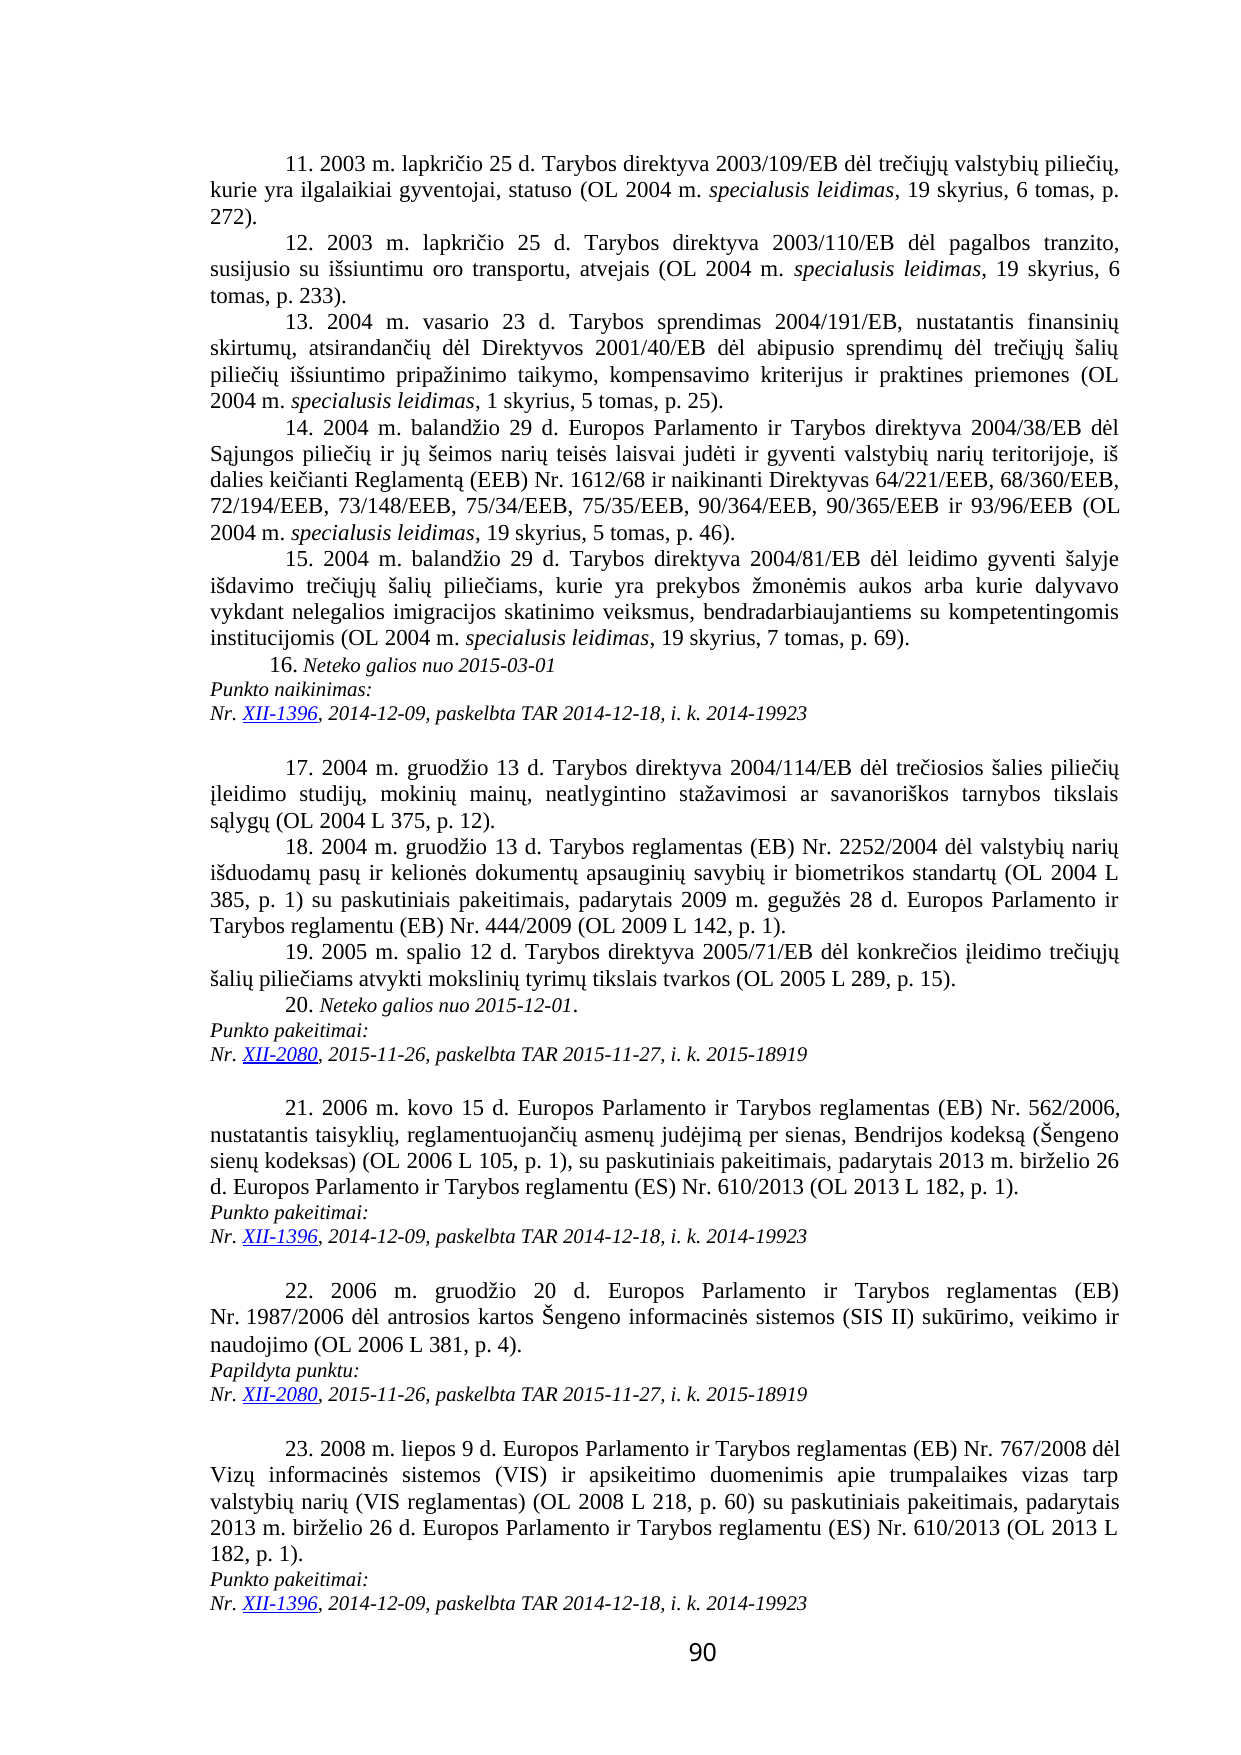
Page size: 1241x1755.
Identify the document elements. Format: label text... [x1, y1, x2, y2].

text 19. 2005 m. spalio 12 d. Tarybos direktyva 2005/71/EB dėl konkrečios įleidimo trečiųjų šalių piliečiams atvykti mokslinių tyrimų tikslais tvarkos (OL 2005 L 289, p. 15). [210, 938, 1120, 991]
text Punkto pakeitimai: [210, 1567, 1120, 1591]
text Papildyta punktu: [210, 1358, 1120, 1382]
text 20. Neteko galios nuo 2015-12-01. [210, 991, 1120, 1017]
text Nr. XII-1396, 2014-12-09, paskelbta TAR 2014-12-18, i. k. 2014-19923 [210, 1591, 1120, 1615]
text 21. 2006 m. kovo 15 d. Europos Parlamento ir Tarybos reglamentas (EB) Nr. 562/2006, nustatantis taisyklių, reglamentuojančių asmenų judėjimą per sienas, Bendrijos kodeksą (Šengeno sienų kodeksas) (OL 2006 L 105, p. 1), su paskutiniais pakeitimais, padarytais 2013 m. birželio 26 d. Europos Parlamento ir Tarybos reglamentu (ES) Nr. 610/2013 (OL 2013 L 182, p. 1). [210, 1094, 1120, 1200]
text Nr. XII-1396, 2014-12-09, paskelbta TAR 2014-12-18, i. k. 2014-19923 [210, 1224, 1120, 1248]
text Punkto pakeitimai: [210, 1017, 1120, 1042]
text 12. 2003 m. lapkričio 25 d. Tarybos direktyva 2003/110/EB dėl pagalbos tranzito, susijusio su išsiuntimu oro transportu, atvejais (OL 2004 m. specialusis leidimas, 19 skyrius, 6 tomas, p. 233). [210, 229, 1120, 308]
text 13. 2004 m. vasario 23 d. Tarybos sprendimas 2004/191/EB, nustatantis finansinių skirtumų, atsirandančių dėl Direktyvos 2001/40/EB dėl abipusio sprendimų dėl trečiųjų šalių piliečių išsiuntimo pripažinimo taikymo, kompensavimo kriterijus ir praktines priemones (OL 2004 m. specialusis leidimas, 1 skyrius, 5 tomas, p. 25). [210, 308, 1120, 413]
text 16. Neteko galios nuo 2015-03-01 [210, 651, 1120, 677]
text 14. 2004 m. balandžio 29 d. Europos Parlamento ir Tarybos direktyva 2004/38/EB dėl Sąjungos piliečių ir jų šeimos narių teisės laisvai judėti ir gyventi valstybių narių teritorijoje, iš dalies keičianti Reglamentą (EEB) Nr. 1612/68 ir naikinanti Direktyvas 64/221/EEB, 68/360/EEB, 72/194/EEB, 73/148/EEB, 75/34/EEB, 75/35/EEB, 90/364/EEB, 90/365/EEB ir 93/96/EEB (OL 2004 m. specialusis leidimas, 19 skyrius, 5 tomas, p. 46). [210, 413, 1120, 545]
text Nr. XII-2080, 2015-11-26, paskelbta TAR 2015-11-27, i. k. 2015-18919 [210, 1382, 1120, 1406]
text 18. 2004 m. gruodžio 13 d. Tarybos reglamentas (EB) Nr. 2252/2004 dėl valstybių narių išduodamų pasų ir kelionės dokumentų apsauginių savybių ir biometrikos standartų (OL 2004 L 385, p. 1) su paskutiniais pakeitimais, padarytais 2009 m. gegužės 28 d. Europos Parlamento ir Tarybos reglamentu (EB) Nr. 444/2009 (OL 2009 L 142, p. 1). [210, 833, 1120, 938]
text 11. 2003 m. lapkričio 25 d. Tarybos direktyva 2003/109/EB dėl trečiųjų valstybių piliečių, kurie yra ilgalaikiai gyventojai, statuso (OL 2004 m. specialusis leidimas, 19 skyrius, 6 tomas, p. 272). [210, 150, 1120, 229]
text Nr. XII-2080, 2015-11-26, paskelbta TAR 2015-11-27, i. k. 2015-18919 [210, 1042, 1120, 1066]
text 17. 2004 m. gruodžio 13 d. Tarybos direktyva 2004/114/EB dėl trečiosios šalies piliečių įleidimo studijų, mokinių mainų, neatlygintino stažavimosi ar savanoriškos tarnybos tikslais sąlygų (OL 2004 L 375, p. 12). [210, 754, 1120, 833]
text 22. 2006 m. gruodžio 20 d. Europos Parlamento ir Tarybos reglamentas (EB) Nr. 1987/2006 dėl antrosios kartos Šengeno informacinės sistemos (SIS II) sukūrimo, veikimo ir naudojimo (OL 2006 L 381, p. 4). [210, 1277, 1120, 1358]
text Punkto pakeitimai: [210, 1200, 1120, 1224]
text 15. 2004 m. balandžio 29 d. Tarybos direktyva 2004/81/EB dėl leidimo gyventi šalyje išdavimo trečiųjų šalių piliečiams, kurie yra prekybos žmonėmis aukos arba kurie dalyvavo vykdant nelegalios imigracijos skatinimo veiksmus, bendradarbiaujantiems su kompetentingomis institucijomis (OL 2004 m. specialusis leidimas, 19 skyrius, 7 tomas, p. 69). [210, 545, 1120, 651]
text Punkto naikinimas: [210, 677, 1120, 701]
text 23. 2008 m. liepos 9 d. Europos Parlamento ir Tarybos reglamentas (EB) Nr. 767/2008 dėl Vizų informacinės sistemos (VIS) ir apsikeitimo duomenimis apie trumpalaikes vizas tarp valstybių narių (VIS reglamentas) (OL 2008 L 218, p. 60) su paskutiniais pakeitimais, padarytais 2013 m. birželio 26 d. Europos Parlamento ir Tarybos reglamentu (ES) Nr. 610/2013 (OL 2013 L 182, p. 1). [210, 1435, 1120, 1567]
text Nr. XII-1396, 2014-12-09, paskelbta TAR 2014-12-18, i. k. 2014-19923 [210, 701, 1120, 725]
